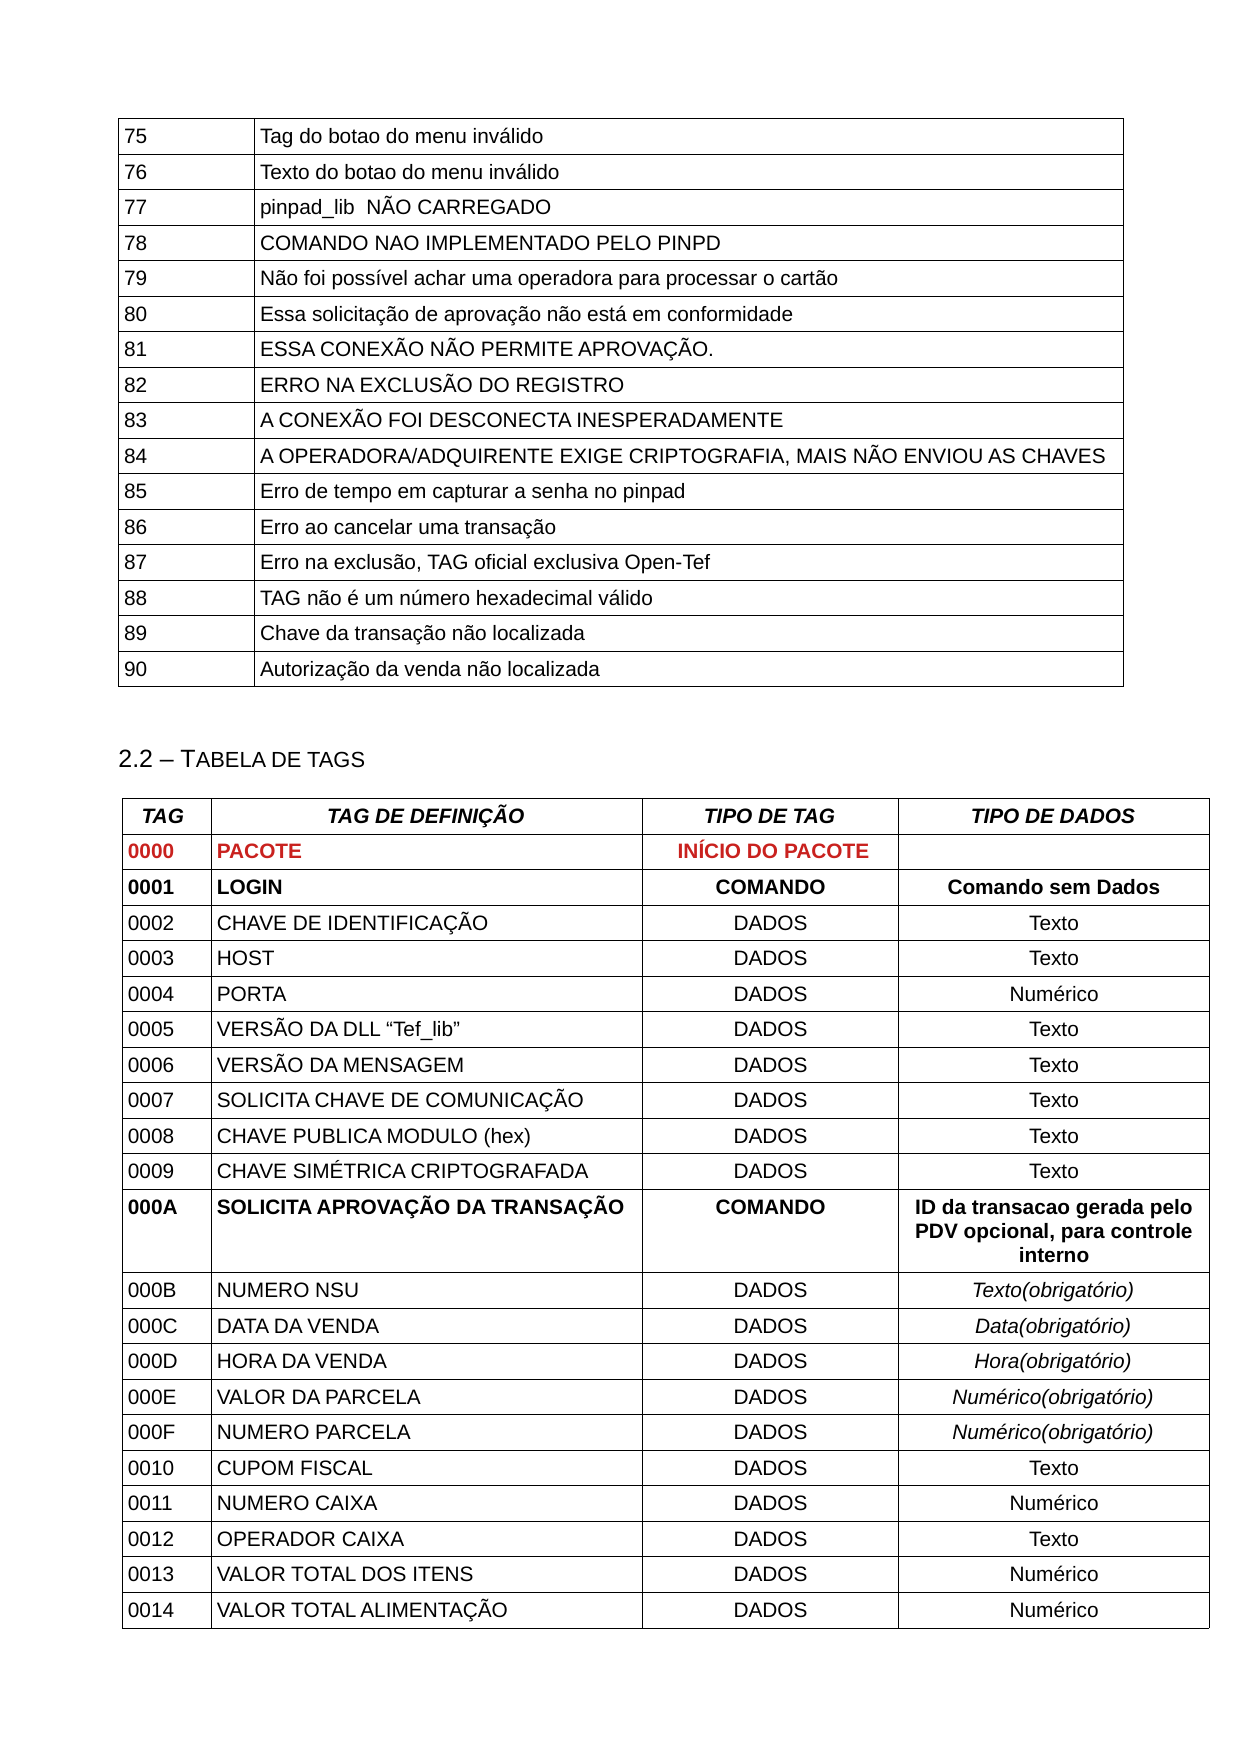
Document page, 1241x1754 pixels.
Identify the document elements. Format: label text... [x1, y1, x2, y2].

table_cell HOST [212, 941, 642, 976]
table_cell ID da transacao gerada pelo PDV opcional, para controle interno [899, 1190, 1209, 1272]
table_cell 000E [123, 1380, 211, 1414]
table_cell Texto [899, 1048, 1209, 1082]
table_header TAG [123, 799, 211, 833]
table_cell Numérico [899, 1593, 1209, 1627]
table_cell ESSA CONEXÃO NÃO PERMITE APROVAÇÃO. [255, 332, 1123, 367]
table_cell 84 [119, 439, 254, 473]
table_cell Tag do botao do menu inválido [255, 119, 1123, 154]
table_cell DADOS [643, 1273, 898, 1308]
table_cell 000C [123, 1309, 211, 1343]
table_cell 000D [123, 1344, 211, 1379]
table_cell PACOTE [212, 835, 642, 869]
table_cell 0014 [123, 1593, 211, 1627]
table_cell Comando sem Dados [899, 870, 1209, 904]
table_cell 0013 [123, 1557, 211, 1592]
table_cell Não foi possível achar uma operadora para processar o cartão [255, 261, 1123, 296]
table_cell DADOS [643, 1451, 898, 1485]
table_cell Texto(obrigatório) [899, 1273, 1209, 1308]
table_cell 0011 [123, 1486, 211, 1521]
table_cell A OPERADORA/ADQUIRENTE EXIGE CRIPTOGRAFIA, MAIS NÃO ENVIOU AS CHAVES [255, 439, 1123, 473]
table_cell 80 [119, 297, 254, 331]
table_cell HORA DA VENDA [212, 1344, 642, 1379]
table_cell 78 [119, 226, 254, 260]
table_cell NUMERO NSU [212, 1273, 642, 1308]
text 2.2 – TABELA DE TAGS [118, 744, 1122, 773]
table_cell CUPOM FISCAL [212, 1451, 642, 1485]
table_cell 86 [119, 510, 254, 544]
table_cell CHAVE SIMÉTRICA CRIPTOGRAFADA [212, 1154, 642, 1189]
table_cell DADOS [643, 1415, 898, 1450]
table_cell PORTA [212, 977, 642, 1011]
table_cell 81 [119, 332, 254, 367]
table_cell 79 [119, 261, 254, 296]
table_cell ERRO NA EXCLUSÃO DO REGISTRO [255, 368, 1123, 402]
table_cell Erro de tempo em capturar a senha no pinpad [255, 474, 1123, 509]
table_cell DADOS [643, 941, 898, 976]
table_cell DADOS [643, 1309, 898, 1343]
table_cell DADOS [643, 1119, 898, 1153]
table_cell 85 [119, 474, 254, 509]
table_cell 0000 [123, 835, 211, 869]
table_cell DADOS [643, 906, 898, 940]
table_cell Hora(obrigatório) [899, 1344, 1209, 1379]
table_cell A CONEXÃO FOI DESCONECTA INESPERADAMENTE [255, 403, 1123, 438]
table_cell Chave da transação não localizada [255, 616, 1123, 651]
table_cell Texto [899, 906, 1209, 940]
table_cell Erro ao cancelar uma transação [255, 510, 1123, 544]
table_cell Texto do botao do menu inválido [255, 155, 1123, 189]
table_cell DADOS [643, 1380, 898, 1414]
table_header TIPO DE DADOS [899, 799, 1209, 833]
table_cell Numérico(obrigatório) [899, 1380, 1209, 1414]
table_cell DADOS [643, 1486, 898, 1521]
table_cell OPERADOR CAIXA [212, 1522, 642, 1556]
table_cell 82 [119, 368, 254, 402]
table_cell NUMERO CAIXA [212, 1486, 642, 1521]
table_cell 0002 [123, 906, 211, 940]
table_cell DADOS [643, 1048, 898, 1082]
table_cell Texto [899, 1083, 1209, 1118]
table_cell 0009 [123, 1154, 211, 1189]
table_cell CHAVE DE IDENTIFICAÇÃO [212, 906, 642, 940]
table_cell DADOS [643, 1344, 898, 1379]
table_cell Texto [899, 1154, 1209, 1189]
table_cell Erro na exclusão, TAG oficial exclusiva Open-Tef [255, 545, 1123, 580]
table_cell 77 [119, 190, 254, 225]
table_cell Numérico [899, 977, 1209, 1011]
table_cell Texto [899, 1012, 1209, 1047]
table_cell Texto [899, 1522, 1209, 1556]
table_cell COMANDO [643, 1190, 898, 1272]
table_cell Numérico [899, 1486, 1209, 1521]
table_cell INÍCIO DO PACOTE [643, 835, 898, 869]
table_cell SOLICITA APROVAÇÃO DA TRANSAÇÃO [212, 1190, 642, 1272]
table_cell DADOS [643, 1012, 898, 1047]
table_cell LOGIN [212, 870, 642, 904]
table_cell DADOS [643, 1522, 898, 1556]
table_cell 0008 [123, 1119, 211, 1153]
table_cell 0006 [123, 1048, 211, 1082]
table_cell pinpad_lib NÃO CARREGADO [255, 190, 1123, 225]
table_cell VERSÃO DA MENSAGEM [212, 1048, 642, 1082]
table_cell 000F [123, 1415, 211, 1450]
table_cell 83 [119, 403, 254, 438]
table_cell 0007 [123, 1083, 211, 1118]
table_cell DADOS [643, 1593, 898, 1627]
table_cell 75 [119, 119, 254, 154]
table_cell SOLICITA CHAVE DE COMUNICAÇÃO [212, 1083, 642, 1118]
table_cell DADOS [643, 1154, 898, 1189]
table_cell COMANDO [643, 870, 898, 904]
table_cell 88 [119, 581, 254, 615]
table_cell VALOR TOTAL DOS ITENS [212, 1557, 642, 1592]
table_cell COMANDO NAO IMPLEMENTADO PELO PINPD [255, 226, 1123, 260]
table_cell VALOR TOTAL ALIMENTAÇÃO [212, 1593, 642, 1627]
table_cell 000B [123, 1273, 211, 1308]
table_cell DADOS [643, 977, 898, 1011]
table_cell 0004 [123, 977, 211, 1011]
table_cell 89 [119, 616, 254, 651]
table_cell 0010 [123, 1451, 211, 1485]
table_cell 76 [119, 155, 254, 189]
table_cell Numérico(obrigatório) [899, 1415, 1209, 1450]
table_cell Data(obrigatório) [899, 1309, 1209, 1343]
table_cell 000A [123, 1190, 211, 1272]
table_cell 0005 [123, 1012, 211, 1047]
table_cell DADOS [643, 1083, 898, 1118]
table_cell Texto [899, 1451, 1209, 1485]
table_cell [899, 835, 1209, 869]
table_cell 0001 [123, 870, 211, 904]
table_cell VALOR DA PARCELA [212, 1380, 642, 1414]
table_header TAG DE DEFINIÇÃO [212, 799, 642, 833]
table_cell 0003 [123, 941, 211, 976]
table_cell CHAVE PUBLICA MODULO (hex) [212, 1119, 642, 1153]
table_cell NUMERO PARCELA [212, 1415, 642, 1450]
table_cell Numérico [899, 1557, 1209, 1592]
table_cell DATA DA VENDA [212, 1309, 642, 1343]
table_cell Essa solicitação de aprovação não está em conformidade [255, 297, 1123, 331]
table_cell 90 [119, 652, 254, 686]
table_cell TAG não é um número hexadecimal válido [255, 581, 1123, 615]
table_cell DADOS [643, 1557, 898, 1592]
table_cell 0012 [123, 1522, 211, 1556]
table_cell VERSÃO DA DLL “Tef_lib” [212, 1012, 642, 1047]
table_cell Texto [899, 941, 1209, 976]
table_header TIPO DE TAG [643, 799, 898, 833]
table_cell Texto [899, 1119, 1209, 1153]
table_cell 87 [119, 545, 254, 580]
table_cell Autorização da venda não localizada [255, 652, 1123, 686]
